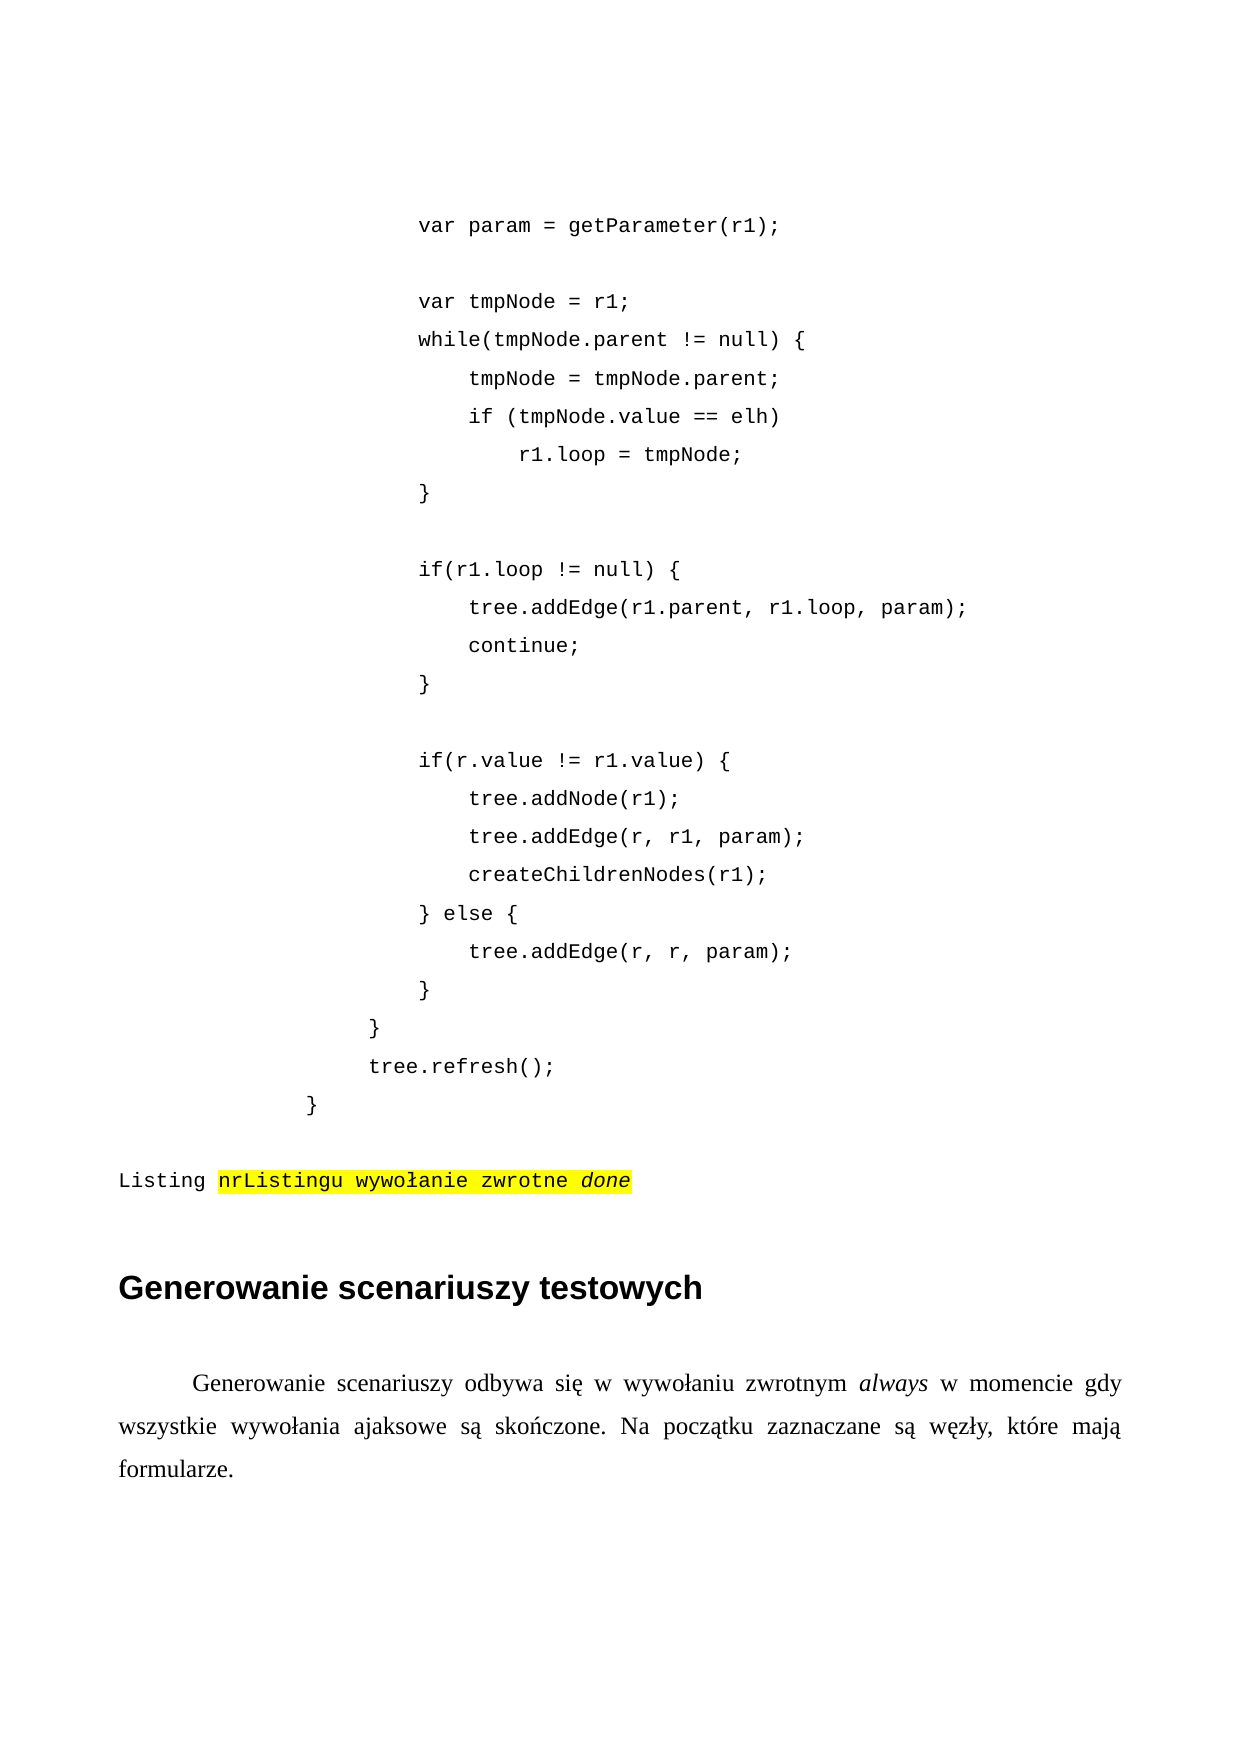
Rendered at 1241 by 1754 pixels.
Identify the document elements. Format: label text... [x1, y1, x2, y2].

text tmpNode = tmpNode.parent; [118, 367, 1122, 391]
text var tmpNode = r1; [118, 291, 1122, 315]
text tree.addNode(r1); [118, 788, 1122, 812]
text } [118, 1017, 1122, 1041]
text tree.addEdge(r, r, param); [118, 941, 1122, 964]
text tree.addEdge(r, r1, param); [118, 826, 1122, 850]
text while(tmpNode.parent != null) { [118, 329, 1122, 353]
text Generowanie scenariuszy odbywa się w wywołaniu zwrotnym always w momencie gdy wszystkie wywołania ajaksowe są skończone. Na początku zaznaczane są węzły, które mają formularze. [118, 1368, 1122, 1483]
text createChildrenNodes(r1); [118, 864, 1122, 888]
text continue; [118, 635, 1122, 659]
text if(r1.loop != null) { [118, 559, 1122, 582]
text if(r.value != r1.value) { [118, 750, 1122, 773]
text } else { [118, 903, 1122, 926]
text if (tmpNode.value == elh) [118, 406, 1122, 429]
text } [118, 482, 1122, 506]
text tree.refresh(); [118, 1056, 1122, 1079]
text Listing nrListingu wywołanie zwrotne done [118, 1170, 1122, 1194]
text var param = getParameter(r1); [118, 214, 1122, 238]
text tree.addEdge(r1.parent, r1.loop, param); [118, 597, 1122, 621]
text } [118, 979, 1122, 1003]
text } [118, 673, 1122, 697]
text } [118, 1094, 1122, 1117]
text r1.loop = tmpNode; [118, 444, 1122, 468]
subtitle Generowanie scenariuszy testowych [118, 1268, 1122, 1306]
